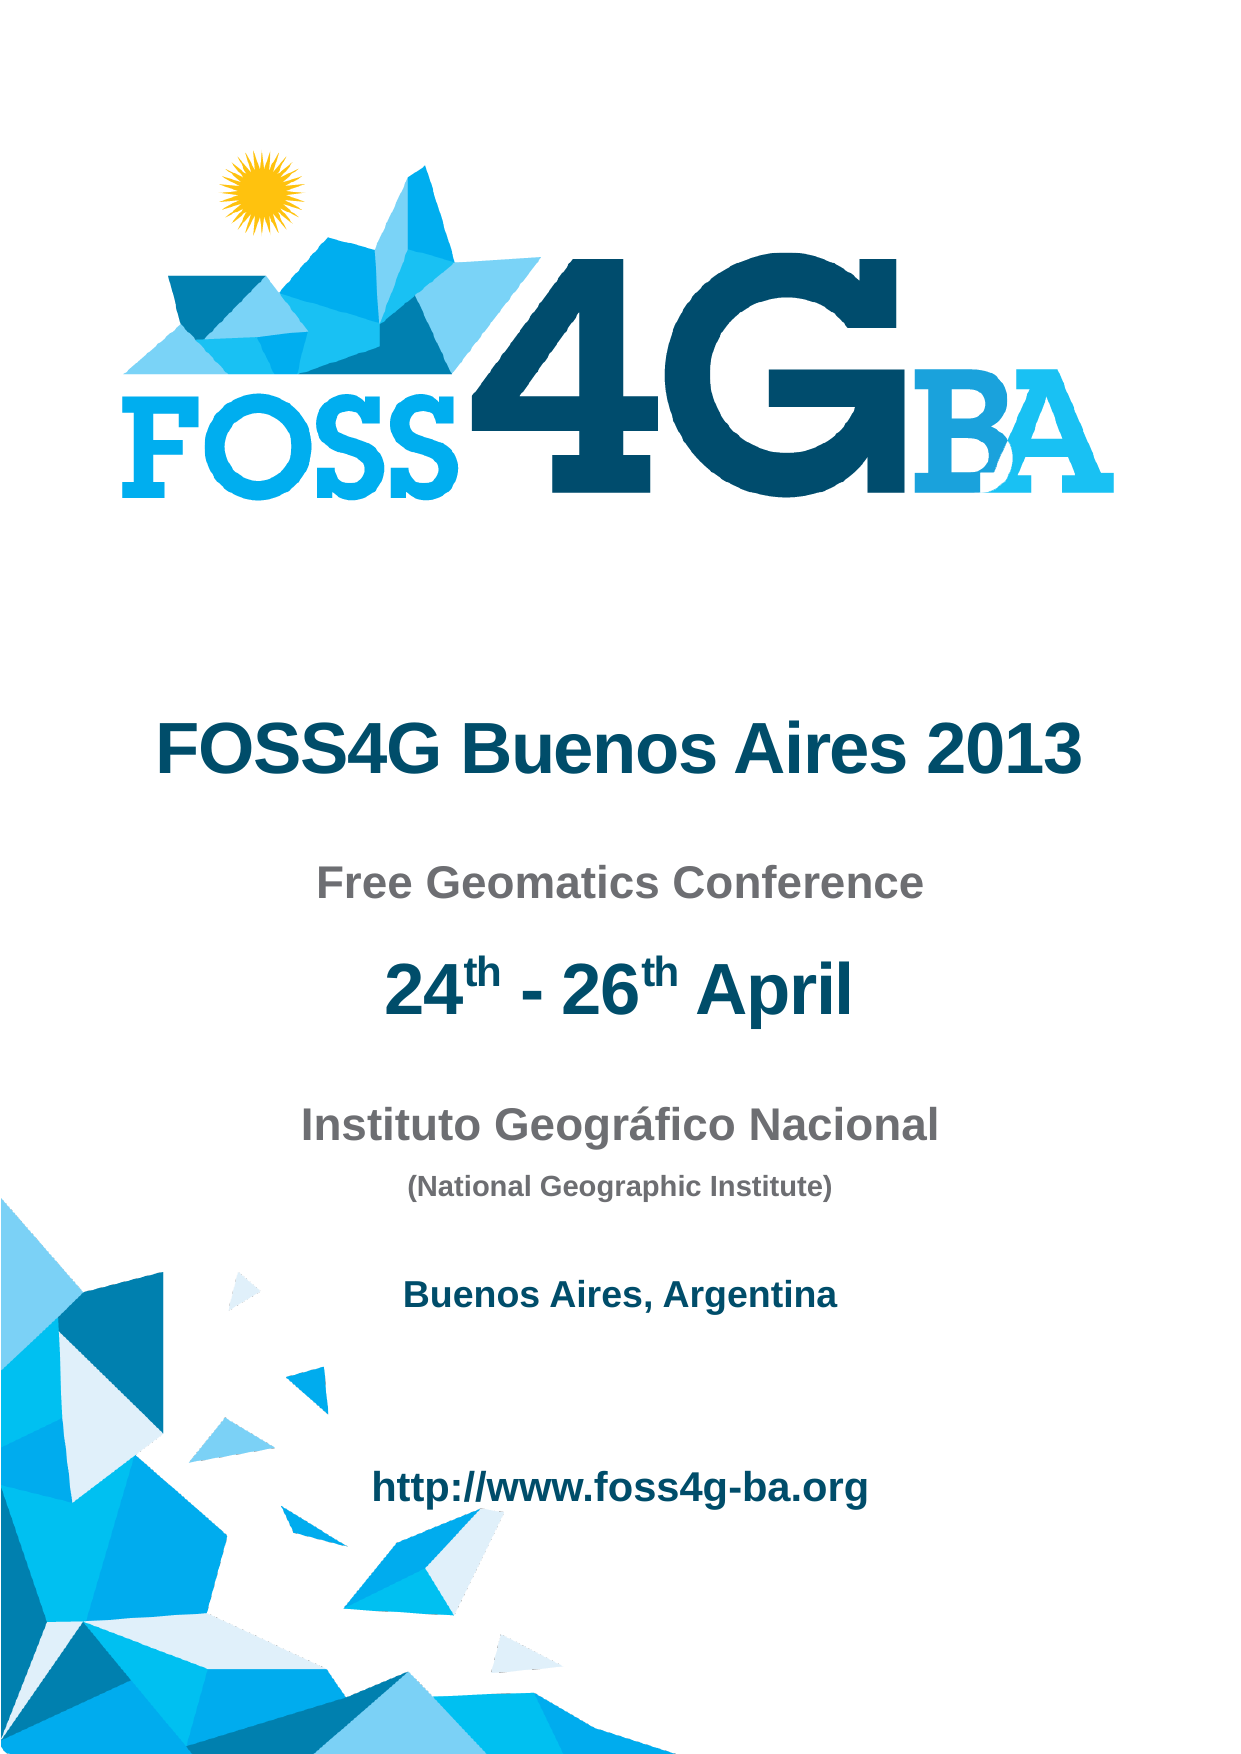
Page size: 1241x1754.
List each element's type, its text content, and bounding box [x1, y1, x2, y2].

subtitle Instituto Geográfico Nacional (National Geographic Institute) [118, 1097, 1122, 1203]
picture [1, 953, 801, 1369]
picture [60, 1315, 801, 1501]
subtitle Free Geomatics Conference [118, 856, 1122, 909]
picture [118, 143, 1122, 502]
subtitle 24th - 26th April [118, 947, 1122, 1030]
subtitle FOSS4G Buenos Aires 2013 [118, 705, 1122, 789]
picture [88, 1511, 801, 1754]
subtitle Buenos Aires, Argentina [118, 1229, 1122, 1315]
picture [4, 1622, 81, 1734]
subtitle http://www.foss4g-ba.org [118, 1463, 1122, 1511]
